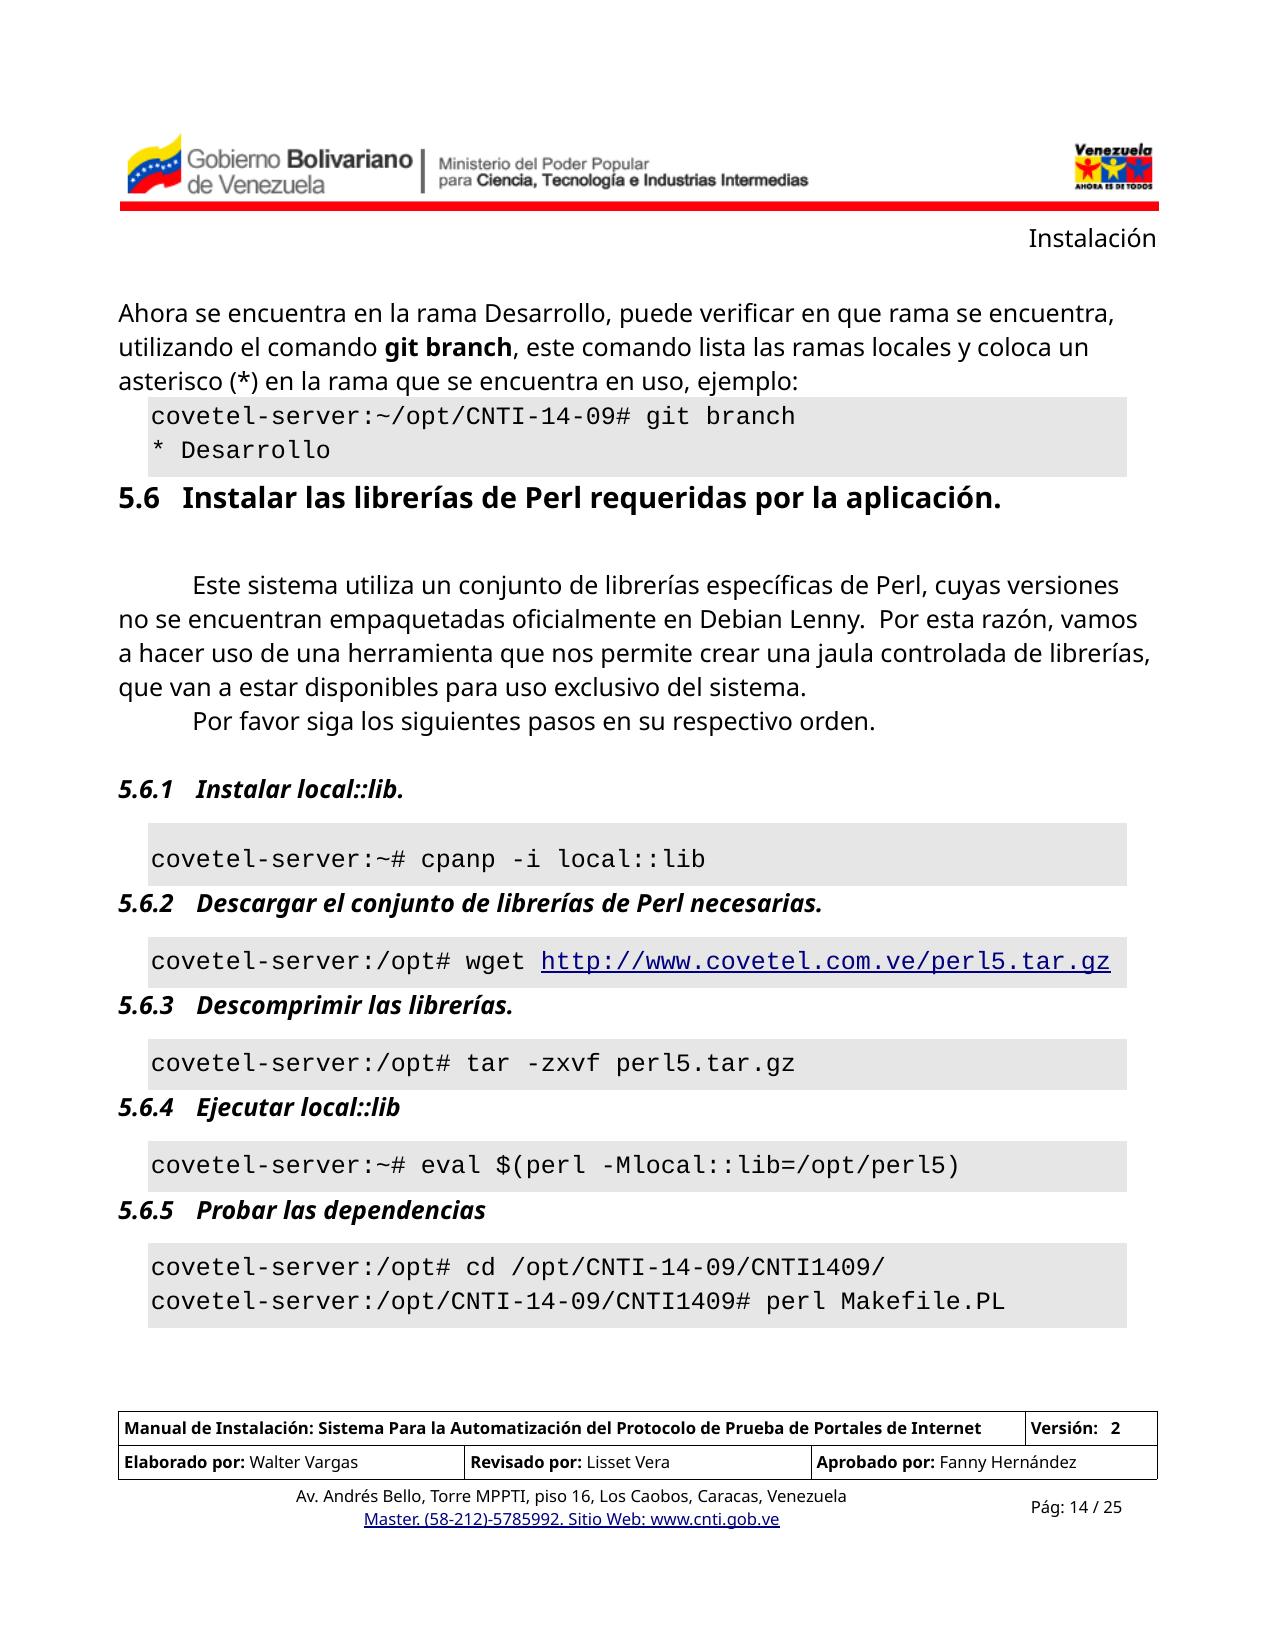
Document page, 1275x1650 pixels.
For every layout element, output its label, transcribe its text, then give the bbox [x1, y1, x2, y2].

subtitle Descomprimir las librerías. [118, 988, 1157, 1022]
text covetel-server:~# eval $(perl -Mlocal::lib=/opt/perl5) [148, 1141, 1127, 1184]
text covetel-server:/opt# tar -zxvf perl5.tar.gz [148, 1039, 1127, 1082]
text covetel-server:/opt# wget http://www.covetel.com.ve/perl5.tar.gz [148, 937, 1127, 979]
subtitle Instalar las librerías de Perl requeridas por la aplicación. [118, 477, 1157, 517]
subtitle Descargar el conjunto de librerías de Perl necesarias. [118, 886, 1157, 920]
subtitle Ejecutar local::lib [118, 1090, 1157, 1124]
text Este sistema utiliza un conjunto de librerías específicas de Perl, cuyas versiones no se encuentran empaquetadas oficialmente en Debian Lenny. Por esta razón, vamos a hacer uso de una herramienta que nos permite crear una jaula controlada de librerías, que van a estar disponibles para uso exclusivo del sistema. [118, 536, 1157, 704]
text Por favor siga los siguientes pasos en su respectivo orden. [118, 704, 1157, 738]
text covetel-server:~# cpanp -i local::lib [148, 823, 1127, 877]
subtitle Probar las dependencias [118, 1192, 1157, 1226]
text covetel-server:/opt/CNTI-14-09/CNTI1409# perl Makefile.PL [148, 1283, 1127, 1320]
text covetel-server:~/opt/CNTI-14-09# git branch [148, 397, 1127, 432]
text * Desarrollo [148, 432, 1127, 469]
subtitle Instalar local::lib. [118, 772, 1157, 806]
picture [120, 125, 1159, 211]
text covetel-server:/opt# cd /opt/CNTI-14-09/CNTI1409/ [148, 1243, 1127, 1283]
text Ahora se encuentra en la rama Desarrollo, puede verificar en que rama se encuentra, utilizando el comando git branch, este comando lista las ramas locales y coloca un asterisco (*) en la rama que se encuentra en uso, ejemplo: [118, 295, 1157, 397]
